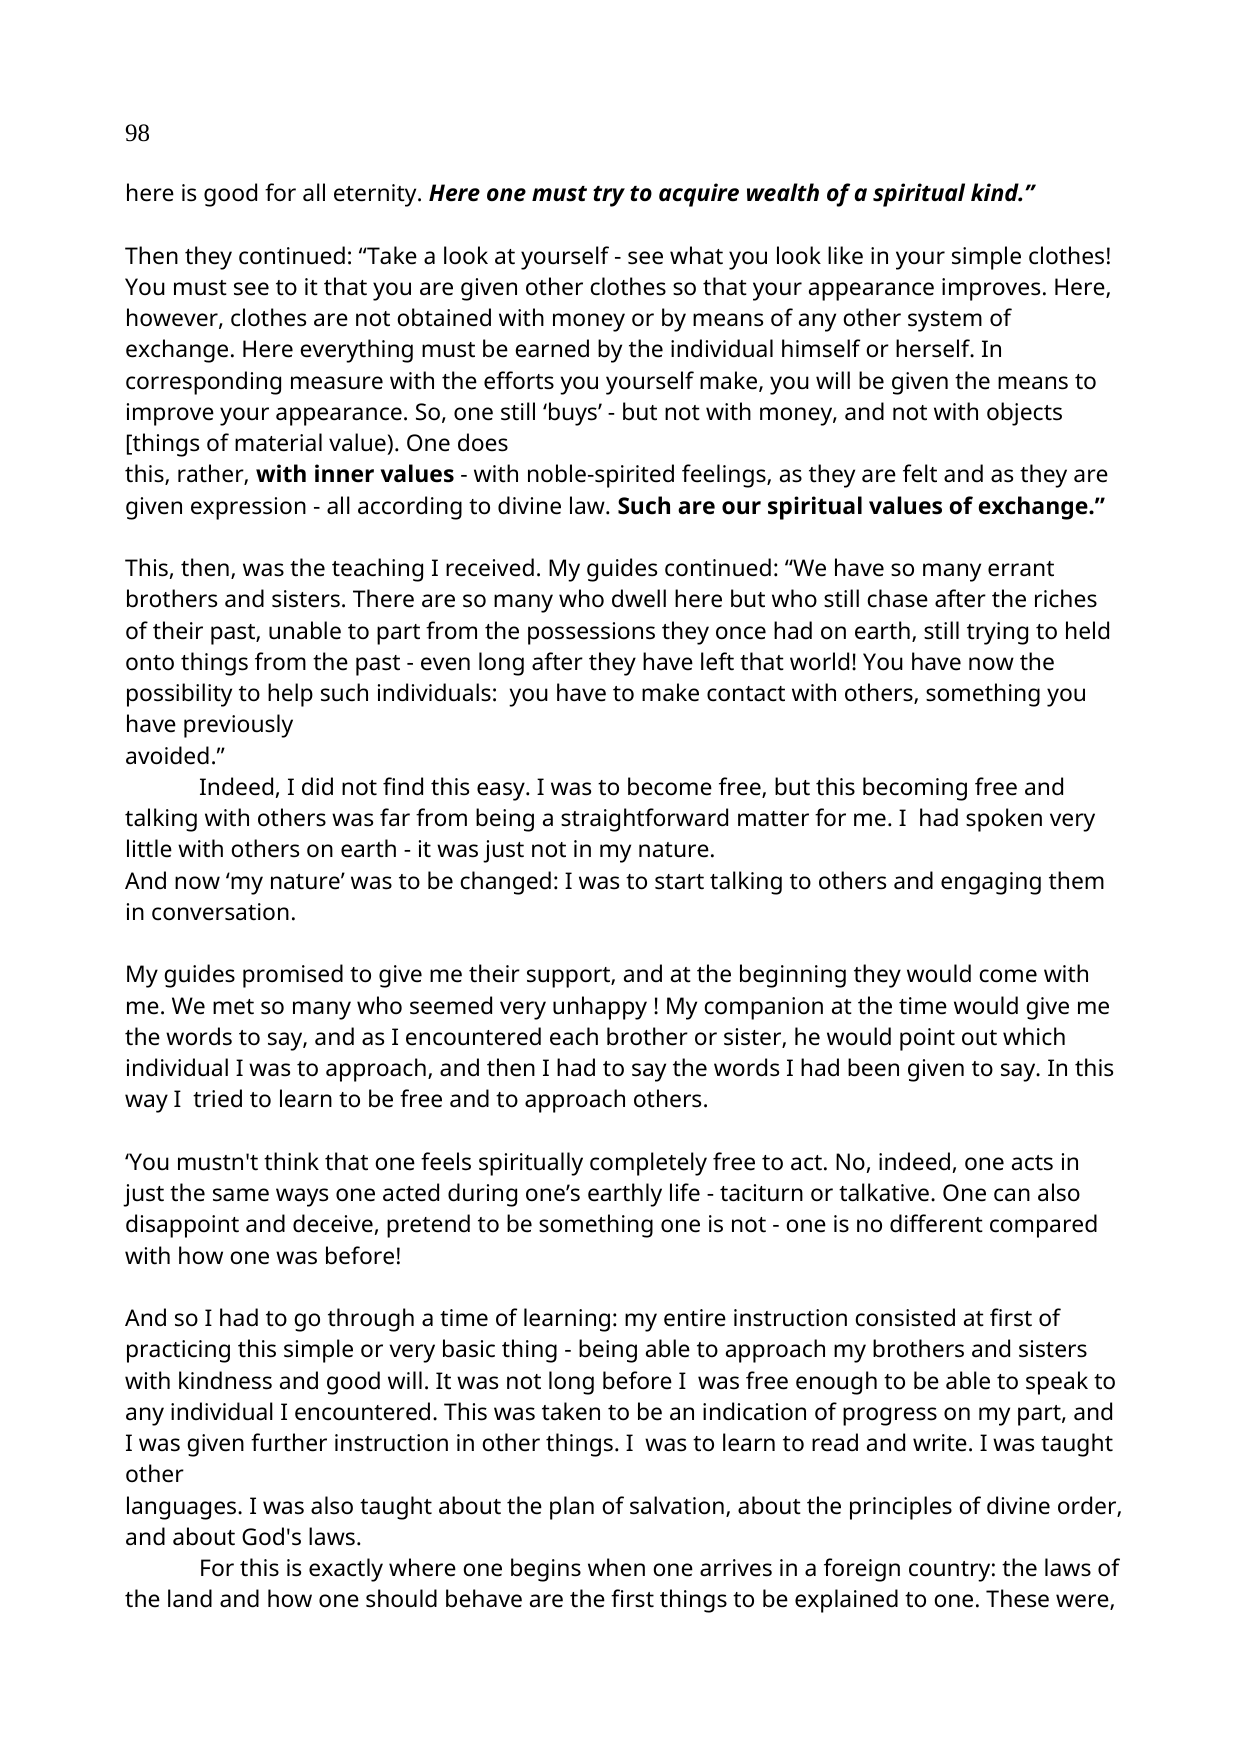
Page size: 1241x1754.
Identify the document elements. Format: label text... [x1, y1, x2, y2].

text Then they continued: “Take a look at yourself - see what you look like in your simple clothes! You must see to it that you are given other clothes so that your appearance improves. Here, however, clothes are not obtained with money or by means of any other system of exchange. Here everything must be earned by the individual himself or herself. In corresponding measure with the efforts you yourself make, you will be given the means to improve your appearance. So, one still ‘buys’ - but not with money, and not with objects [things of material value). One does [125, 239, 1123, 458]
text this, rather, with inner values - with noble-spirited feelings, as they are felt and as they are given expression - all according to divine law. Such are our spiritual values of exchange.” [125, 458, 1123, 521]
text This, then, was the teaching I received. My guides continued: “We have so many errant brothers and sisters. There are so many who dwell here but who still chase after the riches of their past, unable to part from the possessions they once had on earth, still trying to held onto things from the past - even long after they have left that world! You have now the possibility to help such individuals: you have to make contact with others, something you have previously [125, 552, 1123, 739]
text here is good for all eternity. Here one must try to acquire wealth of a spiritual kind.” [125, 177, 1123, 208]
text And now ‘my nature’ was to be changed: I was to start talking to others and engaging them in conversation. [125, 864, 1123, 927]
text ‘You mustn't think that one feels spiritually completely free to act. No, indeed, one acts in just the same ways one acted during one’s earthly life - taciturn or talkative. One can also disappoint and deceive, pretend to be something one is not - one is no different compared with how one was before! [125, 1146, 1123, 1271]
text languages. I was also taught about the plan of salvation, about the principles of divine order, and about God's laws. [125, 1489, 1123, 1552]
text And so I had to go through a time of learning: my entire instruction consisted at first of practicing this simple or very basic thing - being able to approach my brothers and sisters with kindness and good will. It was not long before I was free enough to be able to speak to any individual I encountered. This was taken to be an indication of progress on my part, and I was given further instruction in other things. I was to learn to read and write. I was taught other [125, 1302, 1123, 1489]
text My guides promised to give me their support, and at the beginning they would come with me. We met so many who seemed very unhappy ! My companion at the time would give me the words to say, and as I encountered each brother or sister, he would point out which individual I was to approach, and then I had to say the words I had been given to say. In this way I tried to learn to be free and to approach others. [125, 958, 1123, 1114]
text Indeed, I did not find this easy. I was to become free, but this becoming free and talking with others was far from being a straightforward matter for me. I had spoken very little with others on earth - it was just not in my nature. [125, 771, 1123, 864]
text For this is exactly where one begins when one arrives in a foreign country: the laws of the land and how one should behave are the first things to be explained to one. These were, [125, 1552, 1123, 1614]
text avoided.” [125, 739, 1123, 771]
